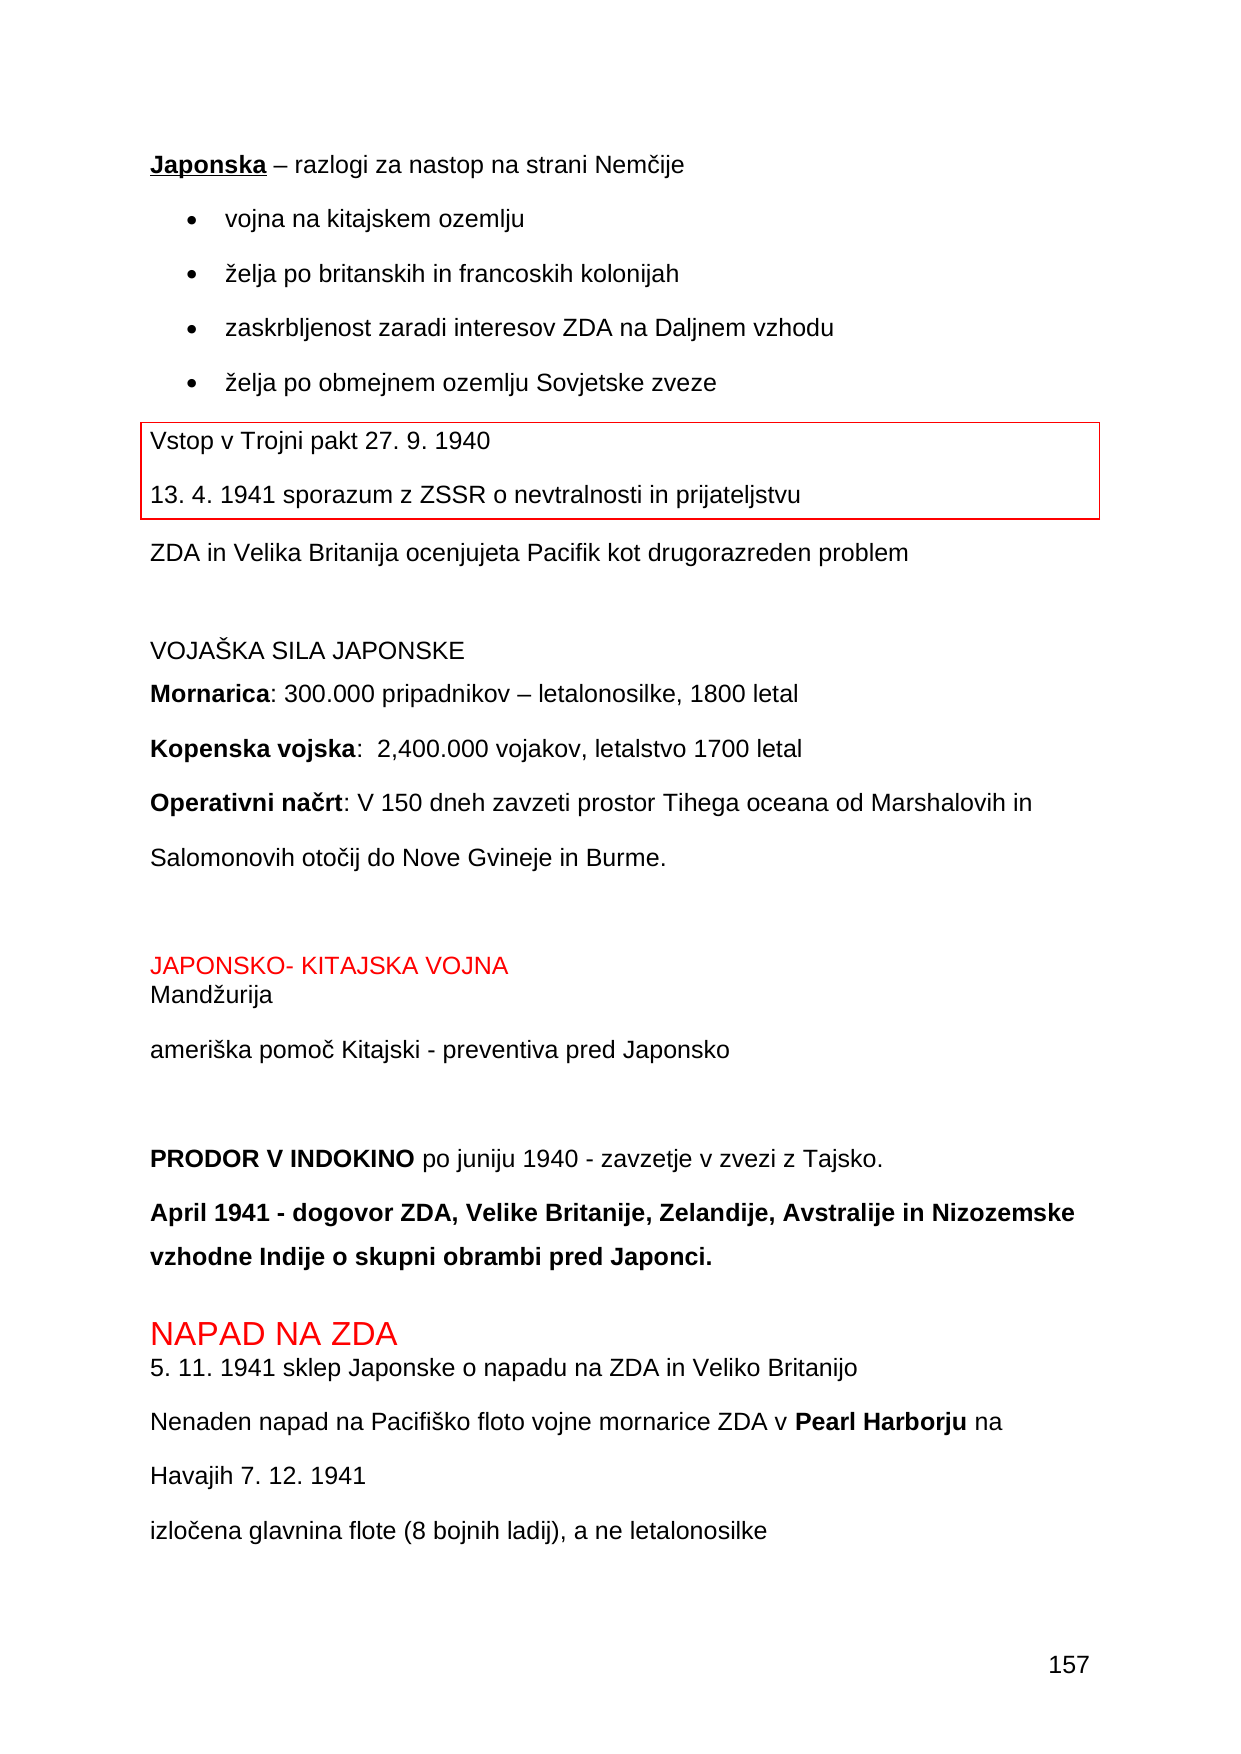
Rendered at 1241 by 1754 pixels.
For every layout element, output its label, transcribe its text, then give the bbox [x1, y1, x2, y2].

subtitle VOJAŠKA SILA JAPONSKE [150, 636, 1090, 665]
text Operativni načrt: V 150 dneh zavzeti prostor Tihega oceana od Marshalovih in Salomonovih otočij do Nove Gvineje in Burme. [150, 788, 1090, 879]
text ameriška pomoč Kitajski - preventiva pred Japonsko [150, 1035, 1090, 1071]
text izločena glavnina flote (8 bojnih ladij), a ne letalonosilke [150, 1516, 1090, 1552]
text 5. 11. 1941 sklep Japonske o napadu na ZDA in Veliko Britanijo [150, 1352, 1090, 1389]
text Vstop v Trojni pakt 27. 9. 1940 [142, 423, 1099, 462]
text Japonska – razlogi za nastop na strani Nemčije [150, 150, 1090, 186]
list želja po britanskih in francoskih kolonijah [187, 259, 1090, 295]
list želja po obmejnem ozemlju Sovjetske zveze [187, 367, 1090, 404]
list zaskrbljenost zaradi interesov ZDA na Daljnem vzhodu [187, 313, 1090, 349]
text April 1941 - dogovor ZDA, Velike Britanije, Zelandije, Avstralije in Nizozemske vzhodne Indije o skupni obrambi pred Japonci. [150, 1198, 1090, 1270]
subtitle NAPAD NA ZDA [150, 1314, 1090, 1352]
list vojna na kitajskem ozemlju [187, 204, 1090, 241]
text PRODOR V INDOKINO po juniju 1940 - zavzetje v zvezi z Tajsko. [150, 1143, 1090, 1180]
subtitle JAPONSKO- KITAJSKA VOJNA [150, 951, 1090, 980]
text Mornarica: 300.000 pripadnikov – letalonosilke, 1800 letal [150, 679, 1090, 716]
text Kopenska vojska: 2,400.000 vojakov, letalstvo 1700 letal [150, 734, 1090, 770]
text Mandžurija [150, 980, 1090, 1017]
text ZDA in Velika Britanija ocenjujeta Pacifik kot drugorazreden problem [150, 538, 1090, 574]
text 13. 4. 1941 sporazum z ZSSR o nevtralnosti in prijateljstvu [142, 476, 1099, 518]
text Nenaden napad na Pacifiško floto vojne mornarice ZDA v Pearl Harborju na Havajih 7. 12. 1941 [150, 1407, 1090, 1497]
